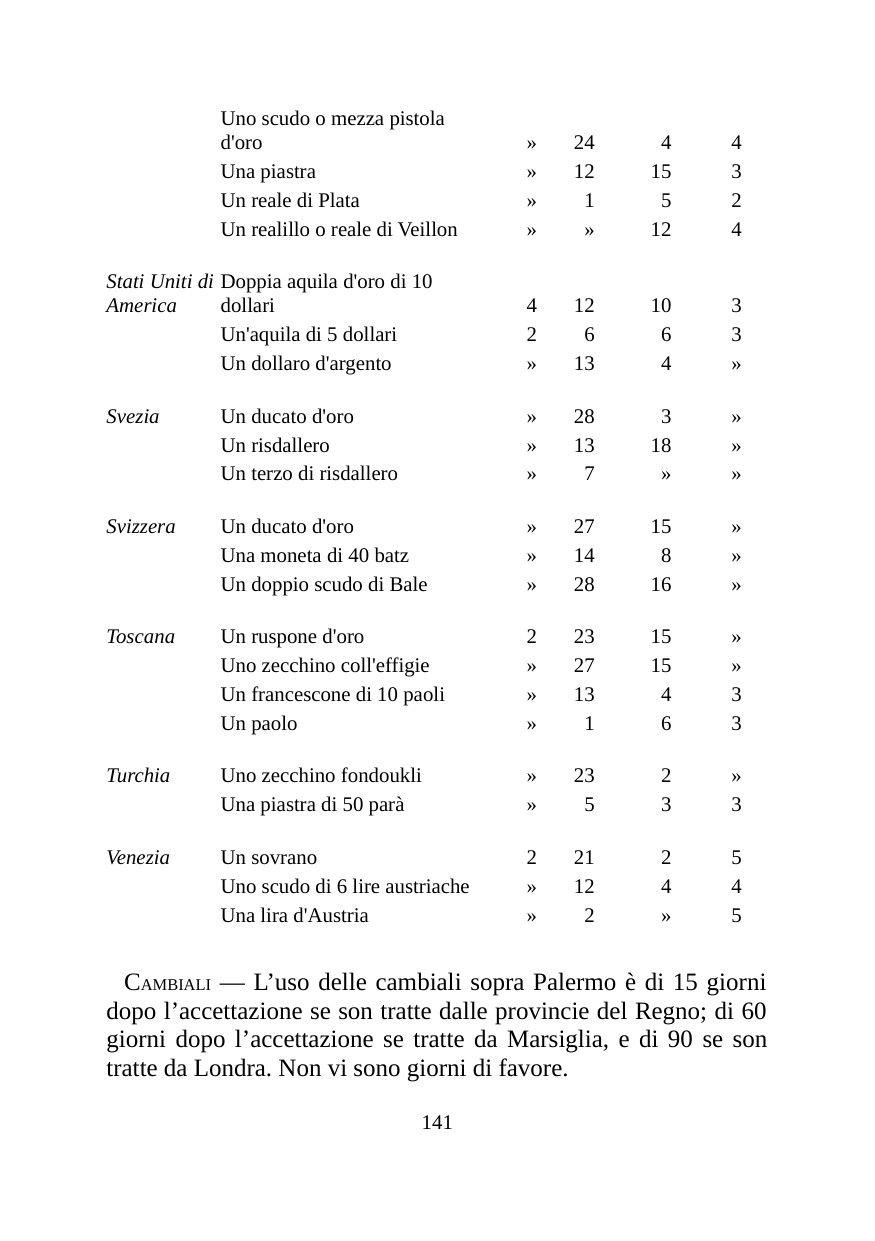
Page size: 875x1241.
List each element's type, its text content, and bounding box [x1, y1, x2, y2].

table_cell Turchia [106, 764, 220, 787]
table_cell [106, 898, 220, 927]
table_cell [106, 649, 220, 677]
table_cell » [474, 212, 548, 241]
table_cell » [683, 404, 753, 428]
table_cell 3 [606, 404, 683, 428]
table_cell [106, 485, 220, 514]
table_cell 3 [683, 788, 753, 816]
table_cell 4 [606, 677, 683, 706]
table_cell [106, 788, 220, 816]
table_cell 3 [683, 706, 753, 735]
table_cell 16 [606, 567, 683, 596]
table_cell [606, 375, 683, 404]
table_cell Un sovrano [220, 845, 473, 869]
table_cell 12 [549, 154, 606, 183]
table_cell [106, 538, 220, 567]
table_cell » [683, 764, 753, 787]
table_cell 3 [606, 788, 683, 816]
table_cell Venezia [106, 845, 220, 869]
table_cell 7 [549, 457, 606, 485]
table_cell Un'aquila di 5 dollari [220, 318, 473, 346]
table_cell » [549, 212, 606, 241]
table_cell » [474, 788, 548, 816]
table_cell [106, 212, 220, 241]
table_cell 13 [549, 346, 606, 375]
table_cell [220, 735, 473, 763]
table_cell Un paolo [220, 706, 473, 735]
table_cell 4 [683, 212, 753, 241]
table_cell 2 [606, 845, 683, 869]
table_cell Doppia aquila d'oro di 10 dollari [220, 269, 473, 317]
table_cell [106, 346, 220, 375]
table_cell 15 [606, 624, 683, 648]
table_cell [683, 596, 753, 624]
table_cell » [474, 649, 548, 677]
table_cell Svizzera [106, 514, 220, 538]
table_cell [474, 735, 548, 763]
table_cell [106, 567, 220, 596]
table_cell 4 [683, 869, 753, 898]
table_cell Uno scudo o mezza pistola d'oro [220, 106, 473, 154]
table_cell » [474, 457, 548, 485]
table_cell » [474, 706, 548, 735]
table_cell » [474, 764, 548, 787]
table_cell Un realillo o reale di Veillon [220, 212, 473, 241]
table_cell » [474, 346, 548, 375]
table_cell 6 [606, 706, 683, 735]
table_cell 3 [683, 154, 753, 183]
table_cell 2 [683, 183, 753, 212]
table_cell » [474, 154, 548, 183]
table_cell » [474, 428, 548, 457]
table_cell [106, 428, 220, 457]
table_cell [606, 735, 683, 763]
table_cell » [683, 457, 753, 485]
table_cell 28 [549, 404, 606, 428]
table_cell 21 [549, 845, 606, 869]
table_cell 6 [549, 318, 606, 346]
table_cell 4 [606, 346, 683, 375]
table_cell Una lira d'Austria [220, 898, 473, 927]
table_cell Stati Uniti di America [106, 269, 220, 317]
table_cell [549, 375, 606, 404]
table_cell [606, 816, 683, 845]
table_cell 1 [549, 706, 606, 735]
table_cell [106, 706, 220, 735]
table_cell Un terzo di risdallero [220, 457, 473, 485]
table_cell 1 [549, 183, 606, 212]
table_cell [606, 241, 683, 269]
table_cell [220, 816, 473, 845]
table_cell [220, 596, 473, 624]
table_cell » [474, 106, 548, 154]
table_cell » [683, 624, 753, 648]
table_cell [106, 106, 220, 154]
table_cell [106, 183, 220, 212]
table_cell 3 [683, 318, 753, 346]
table_cell [549, 816, 606, 845]
table_cell 3 [683, 269, 753, 317]
table_cell [106, 735, 220, 763]
table_cell [474, 816, 548, 845]
table_cell 6 [606, 318, 683, 346]
table_cell [683, 735, 753, 763]
table_cell [606, 596, 683, 624]
table_cell » [683, 538, 753, 567]
table_cell 2 [474, 845, 548, 869]
table_cell 23 [549, 624, 606, 648]
table_cell 10 [606, 269, 683, 317]
table_cell [683, 241, 753, 269]
table_cell » [606, 898, 683, 927]
table_cell [106, 318, 220, 346]
text Cambiali — L’uso delle cambiali sopra Palermo è di 15 giorni dopo l’accettazione se son tratte dalle provincie del Regno; di 60 giorni dopo l’accettazione se tratte da Marsiglia, e di 90 se son tratte da Londra. Non vi sono giorni di favore. [106, 967, 768, 1082]
table_cell » [683, 346, 753, 375]
table_cell 3 [683, 677, 753, 706]
table_cell Una moneta di 40 batz [220, 538, 473, 567]
table_cell » [474, 183, 548, 212]
table_cell 12 [606, 212, 683, 241]
table_cell Un ducato d'oro [220, 514, 473, 538]
table_cell Un ducato d'oro [220, 404, 473, 428]
table_cell [106, 816, 220, 845]
table_cell » [683, 567, 753, 596]
table_cell 27 [549, 649, 606, 677]
table_cell [106, 677, 220, 706]
table_cell 2 [474, 624, 548, 648]
table_cell 5 [683, 898, 753, 927]
table_cell 2 [549, 898, 606, 927]
table_cell 12 [549, 869, 606, 898]
table_cell » [474, 898, 548, 927]
table_cell [606, 485, 683, 514]
table_cell 12 [549, 269, 606, 317]
table_cell 5 [683, 845, 753, 869]
table_cell 23 [549, 764, 606, 787]
table_cell » [474, 869, 548, 898]
table_cell [549, 735, 606, 763]
table_cell [106, 457, 220, 485]
table_cell [106, 154, 220, 183]
table_cell [474, 375, 548, 404]
table_cell » [474, 538, 548, 567]
table_cell 5 [549, 788, 606, 816]
table_cell 4 [606, 869, 683, 898]
table_cell 28 [549, 567, 606, 596]
table_cell [474, 596, 548, 624]
table_cell Un ruspone d'oro [220, 624, 473, 648]
table_cell [474, 241, 548, 269]
table_cell Una piastra di 50 parà [220, 788, 473, 816]
table_cell Uno zecchino fondoukli [220, 764, 473, 787]
table_cell » [606, 457, 683, 485]
table_cell » [474, 677, 548, 706]
table_cell 2 [606, 764, 683, 787]
table_cell 4 [606, 106, 683, 154]
table_cell [220, 375, 473, 404]
table_cell [683, 816, 753, 845]
table_cell [549, 241, 606, 269]
table_cell » [474, 567, 548, 596]
table_cell 4 [683, 106, 753, 154]
table_cell Uno scudo di 6 lire austriache [220, 869, 473, 898]
table_cell 15 [606, 154, 683, 183]
table_cell 14 [549, 538, 606, 567]
table_cell [220, 241, 473, 269]
table_cell [549, 596, 606, 624]
table_cell [683, 375, 753, 404]
table_cell Un francescone di 10 paoli [220, 677, 473, 706]
table_cell Un doppio scudo di Bale [220, 567, 473, 596]
table_cell 13 [549, 677, 606, 706]
table_cell 18 [606, 428, 683, 457]
table_cell Una piastra [220, 154, 473, 183]
table_cell Un dollaro d'argento [220, 346, 473, 375]
table_cell Un risdallero [220, 428, 473, 457]
table_cell 2 [474, 318, 548, 346]
table_cell 8 [606, 538, 683, 567]
table_cell [683, 485, 753, 514]
table_cell [106, 869, 220, 898]
table_cell 5 [606, 183, 683, 212]
table_cell [106, 241, 220, 269]
table_cell 24 [549, 106, 606, 154]
table_cell » [683, 649, 753, 677]
table_cell 15 [606, 514, 683, 538]
table_cell Svezia [106, 404, 220, 428]
table_cell [106, 375, 220, 404]
table_cell [220, 485, 473, 514]
table_cell Uno zecchino coll'effigie [220, 649, 473, 677]
table_cell 15 [606, 649, 683, 677]
table_cell » [683, 514, 753, 538]
table_cell 13 [549, 428, 606, 457]
table_cell [106, 596, 220, 624]
table_cell 4 [474, 269, 548, 317]
table_cell » [474, 404, 548, 428]
table_cell [549, 485, 606, 514]
table_cell Un reale di Plata [220, 183, 473, 212]
table_cell 27 [549, 514, 606, 538]
table_cell Toscana [106, 624, 220, 648]
table_cell [474, 485, 548, 514]
table_cell » [474, 514, 548, 538]
table_cell » [683, 428, 753, 457]
